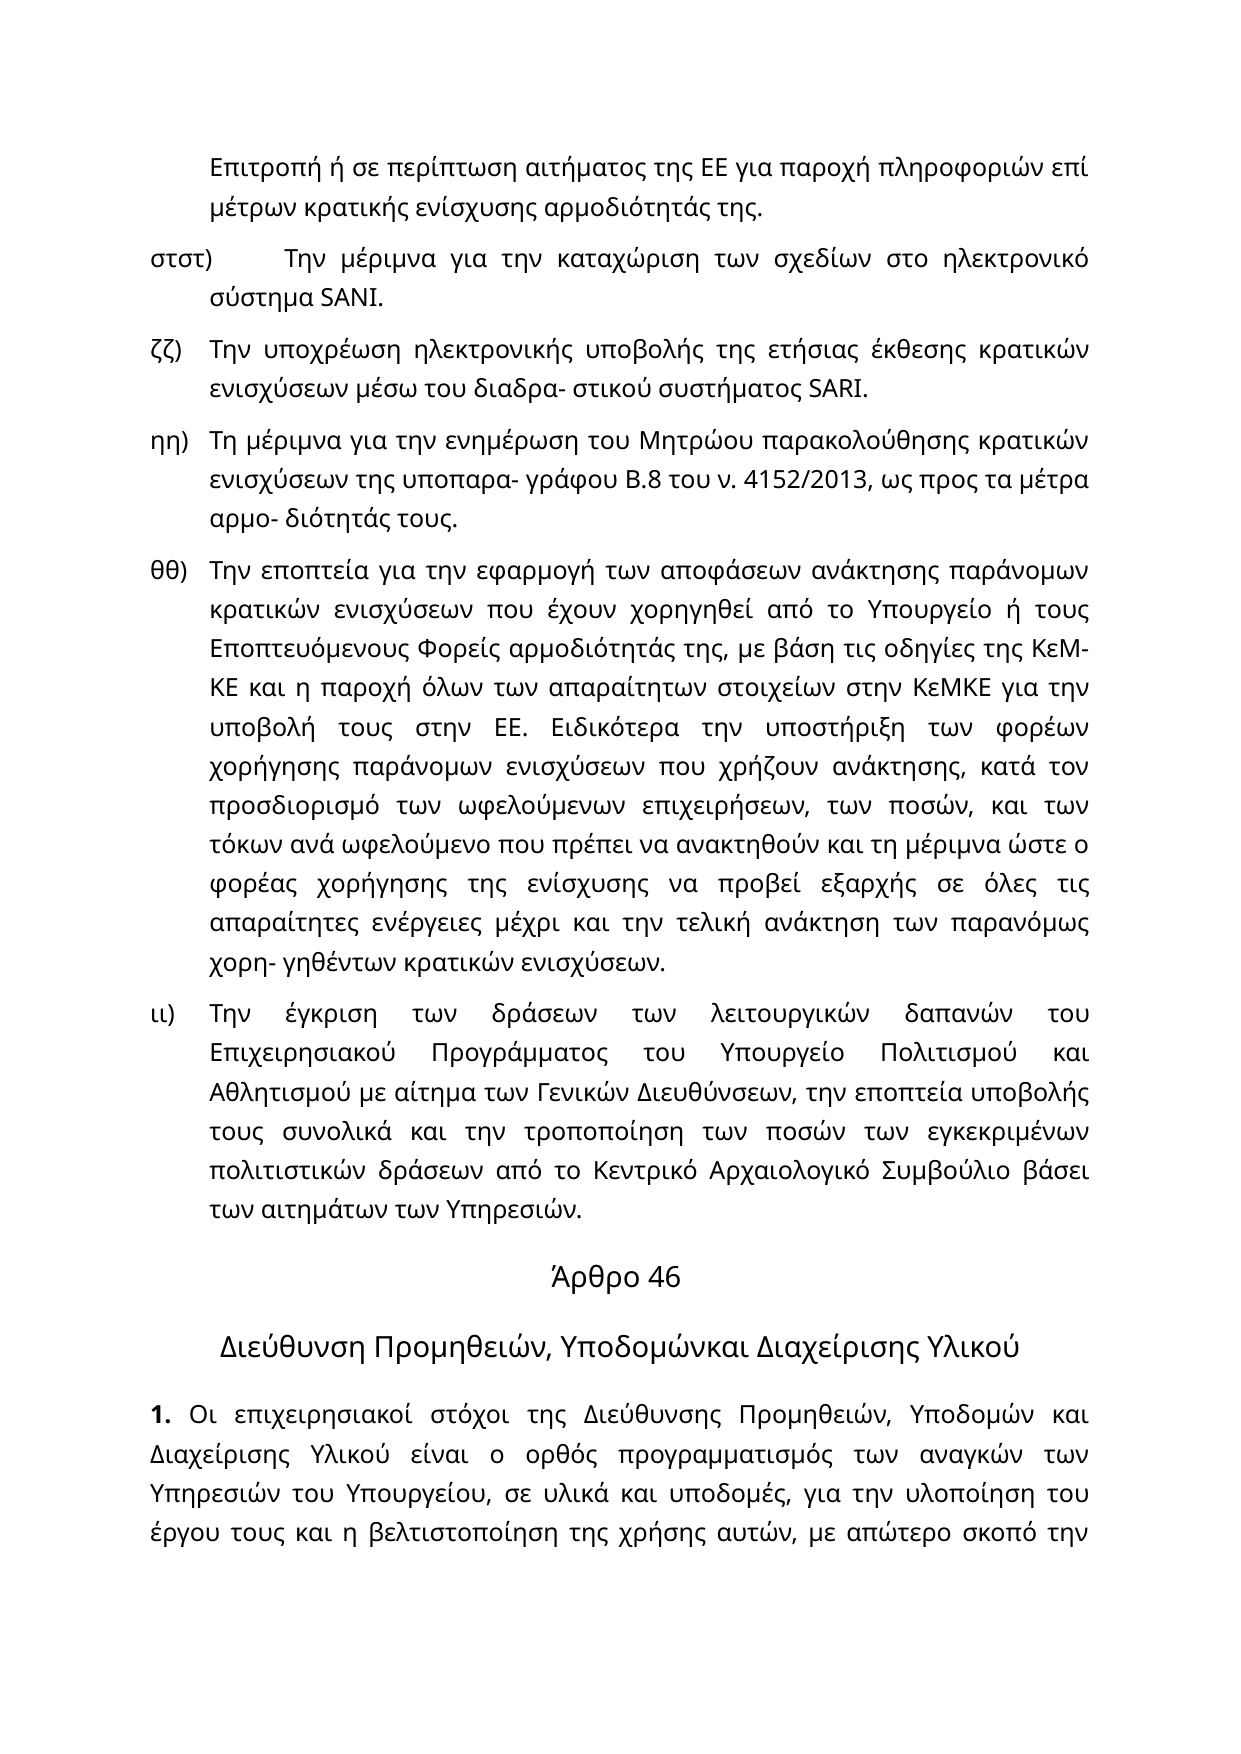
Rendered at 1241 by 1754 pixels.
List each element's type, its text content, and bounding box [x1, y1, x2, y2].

list στστ) Την μέριμνα για την καταχώριση των σχεδίων στο ηλεκτρονικό σύστημα SANI. [150, 241, 1090, 314]
list θθ) Την εποπτεία για την εφαρμογή των αποφάσεων ανάκτησης παράνομων κρατικών ενισχύσεων που έχουν χορηγηθεί από το Υπουργείο ή τους Εποπτευόμενους Φορείς αρμοδιότητάς της, με βάση τις οδηγίες της ΚεΜ- ΚΕ και η παροχή όλων των απαραίτητων στοιχείων στην ΚεΜΚΕ για την υποβολή τους στην ΕΕ. Ειδικότερα την υποστήριξη των φορέων χορήγησης παράνομων ενισχύσεων που χρήζουν ανάκτησης, κατά τον προσδιορισμό των ωφελούμενων επιχειρήσεων, των ποσών, και των τόκων ανά ωφελούμενο που πρέπει να ανακτηθούν και τη μέριμνα ώστε ο φορέας χορήγησης της ενίσχυσης να προβεί εξαρχής σε όλες τις απαραίτητες ενέργειες μέχρι και την τελική ανάκτηση των παρανόμως χορη- γηθέντων κρατικών ενισχύσεων. [150, 552, 1090, 978]
list ζζ) Την υποχρέωση ηλεκτρονικής υποβολής της ετήσιας έκθεσης κρατικών ενισχύσεων μέσω του διαδρα- στικού συστήματος SARI. [150, 332, 1090, 405]
list ιι) Την έγκριση των δράσεων των λειτουργικών δαπανών του Επιχειρησιακού Προγράμματος του Υπουργείο Πολιτισμού και Αθλητισμού με αίτημα των Γενικών Διευθύνσεων, την εποπτεία υποβολής τους συνολικά και την τροποποίηση των ποσών των εγκεκριμένων πολιτιστικών δράσεων από το Κεντρικό Αρχαιολογικό Συμβούλιο βάσει των αιτημάτων των Υπηρεσιών. [150, 996, 1090, 1226]
text 1. Οι επιχειρησιακοί στόχοι της Διεύθυνσης Προμηθειών, Υποδομών και Διαχείρισης Υλικού είναι ο ορθός προγραμματισμός των αναγκών των Υπηρεσιών του Υπουργείου, σε υλικά και υποδομές, για την υλοποίηση του έργου τους και η βελτιστοποίηση της χρήσης αυτών, με απώτερο σκοπό την [150, 1397, 1090, 1549]
subtitle Άρθρο 46 [150, 1256, 1090, 1296]
list Επιτροπή ή σε περίπτωση αιτήματος της ΕΕ για παροχή πληροφοριών επί μέτρων κρατικής ενίσχυσης αρμοδιότητάς της. [150, 150, 1090, 223]
subtitle Διεύθυνση Προμηθειών, Υποδομώνκαι Διαχείρισης Υλικού [150, 1326, 1090, 1366]
list ηη) Τη μέριμνα για την ενημέρωση του Μητρώου παρακολούθησης κρατικών ενισχύσεων της υποπαρα- γράφου Β.8 του ν. 4152/2013, ως προς τα μέτρα αρμο- διότητάς τους. [150, 422, 1090, 535]
